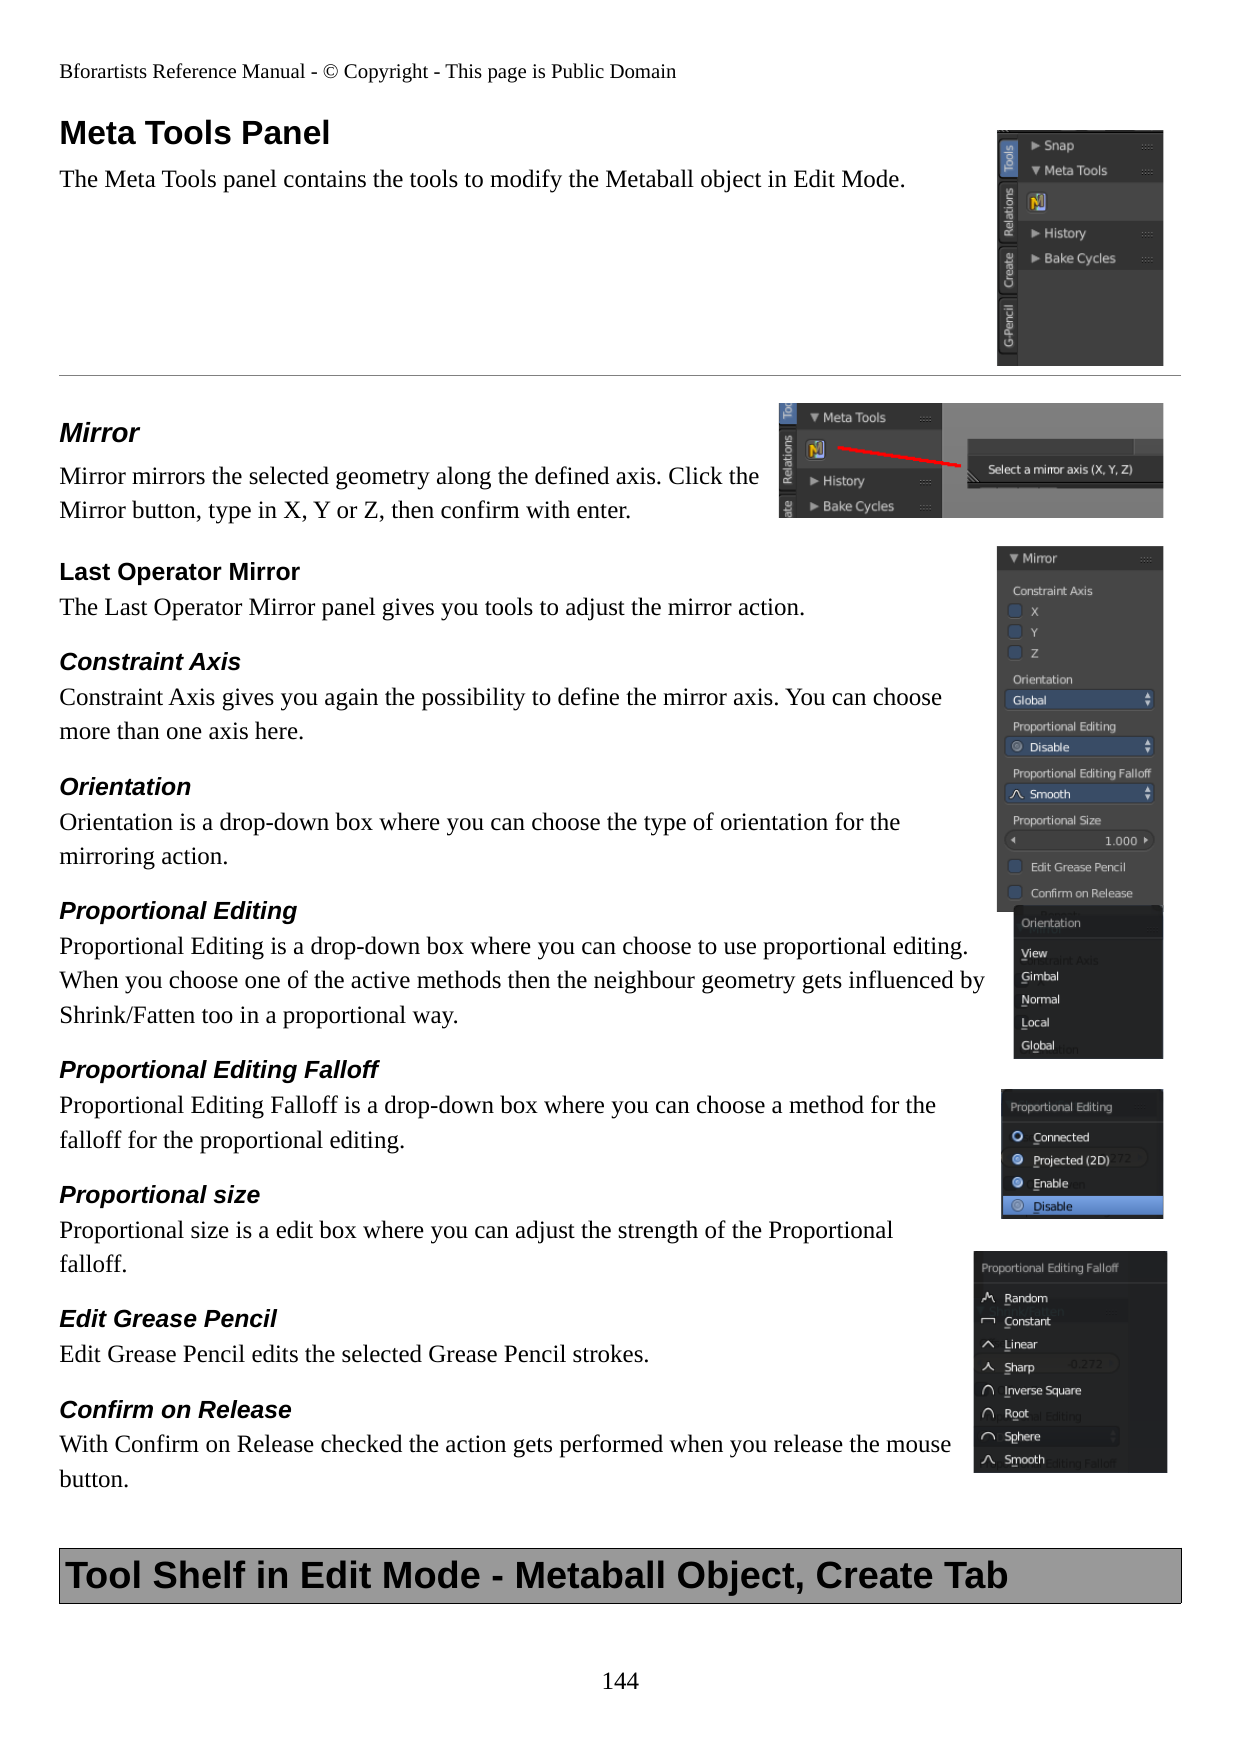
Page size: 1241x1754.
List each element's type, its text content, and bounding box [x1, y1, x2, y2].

subtitle Meta Tools Panel [59, 113, 1181, 151]
subtitle Proportional Editing [59, 896, 1013, 925]
subtitle [1164, 417, 1181, 448]
text Mirror mirrors the selected geometry along the defined axis. Click the Mirror button, type in X, Y or Z, then confirm with enter. [59, 461, 1181, 524]
subtitle Last Operator Mirror [59, 557, 996, 586]
subtitle [1168, 1304, 1181, 1333]
text Orientation is a drop-down box where you can choose the type of orientation for the mirroring action. [59, 807, 996, 870]
picture [996, 130, 1164, 366]
subtitle [1168, 1395, 1181, 1423]
subtitle [1164, 557, 1181, 586]
subtitle Confirm on Release [59, 1395, 973, 1423]
text The Meta Tools panel contains the tools to modify the Metaball object in Edit Mode. [59, 164, 996, 192]
text Constraint Axis gives you again the possibility to define the mirror axis. You can choose more than one axis here. [59, 682, 996, 745]
subtitle [1164, 647, 1181, 676]
text Proportional Editing is a drop-down box where you can choose to use proportional editing. When you choose one of the active methods then the neighbour geometry gets influenced by Shrink/Fatten too in a proportional way. [59, 931, 1013, 1029]
subtitle [1164, 1180, 1181, 1208]
subtitle Proportional Editing Falloff [59, 1055, 1181, 1084]
text The Last Operator Mirror panel gives you tools to adjust the mirror action. [59, 592, 996, 621]
subtitle Proportional size [59, 1180, 1001, 1208]
subtitle [1164, 772, 1181, 800]
subtitle Mirror [59, 417, 778, 448]
text Proportional size is a edit box where you can adjust the strength of the Proportional falloff. [59, 1215, 1181, 1278]
table_header Tool Shelf in Edit Mode - Metaball Object, Create Tab [60, 1549, 1181, 1603]
text Proportional Editing Falloff is a drop-down box where you can choose a method for the falloff for the proportional editing. [59, 1090, 1001, 1153]
picture [973, 1251, 1168, 1473]
picture [778, 403, 1164, 518]
picture [996, 546, 1164, 1059]
subtitle [1164, 896, 1181, 925]
text Edit Grease Pencil edits the selected Grease Pencil strokes. [59, 1339, 973, 1368]
subtitle Orientation [59, 772, 996, 800]
subtitle Edit Grease Pencil [59, 1304, 973, 1333]
subtitle Constraint Axis [59, 647, 996, 676]
picture [1001, 1089, 1164, 1219]
text With Confirm on Release checked the action gets performed when you release the mouse button. [59, 1429, 1181, 1493]
